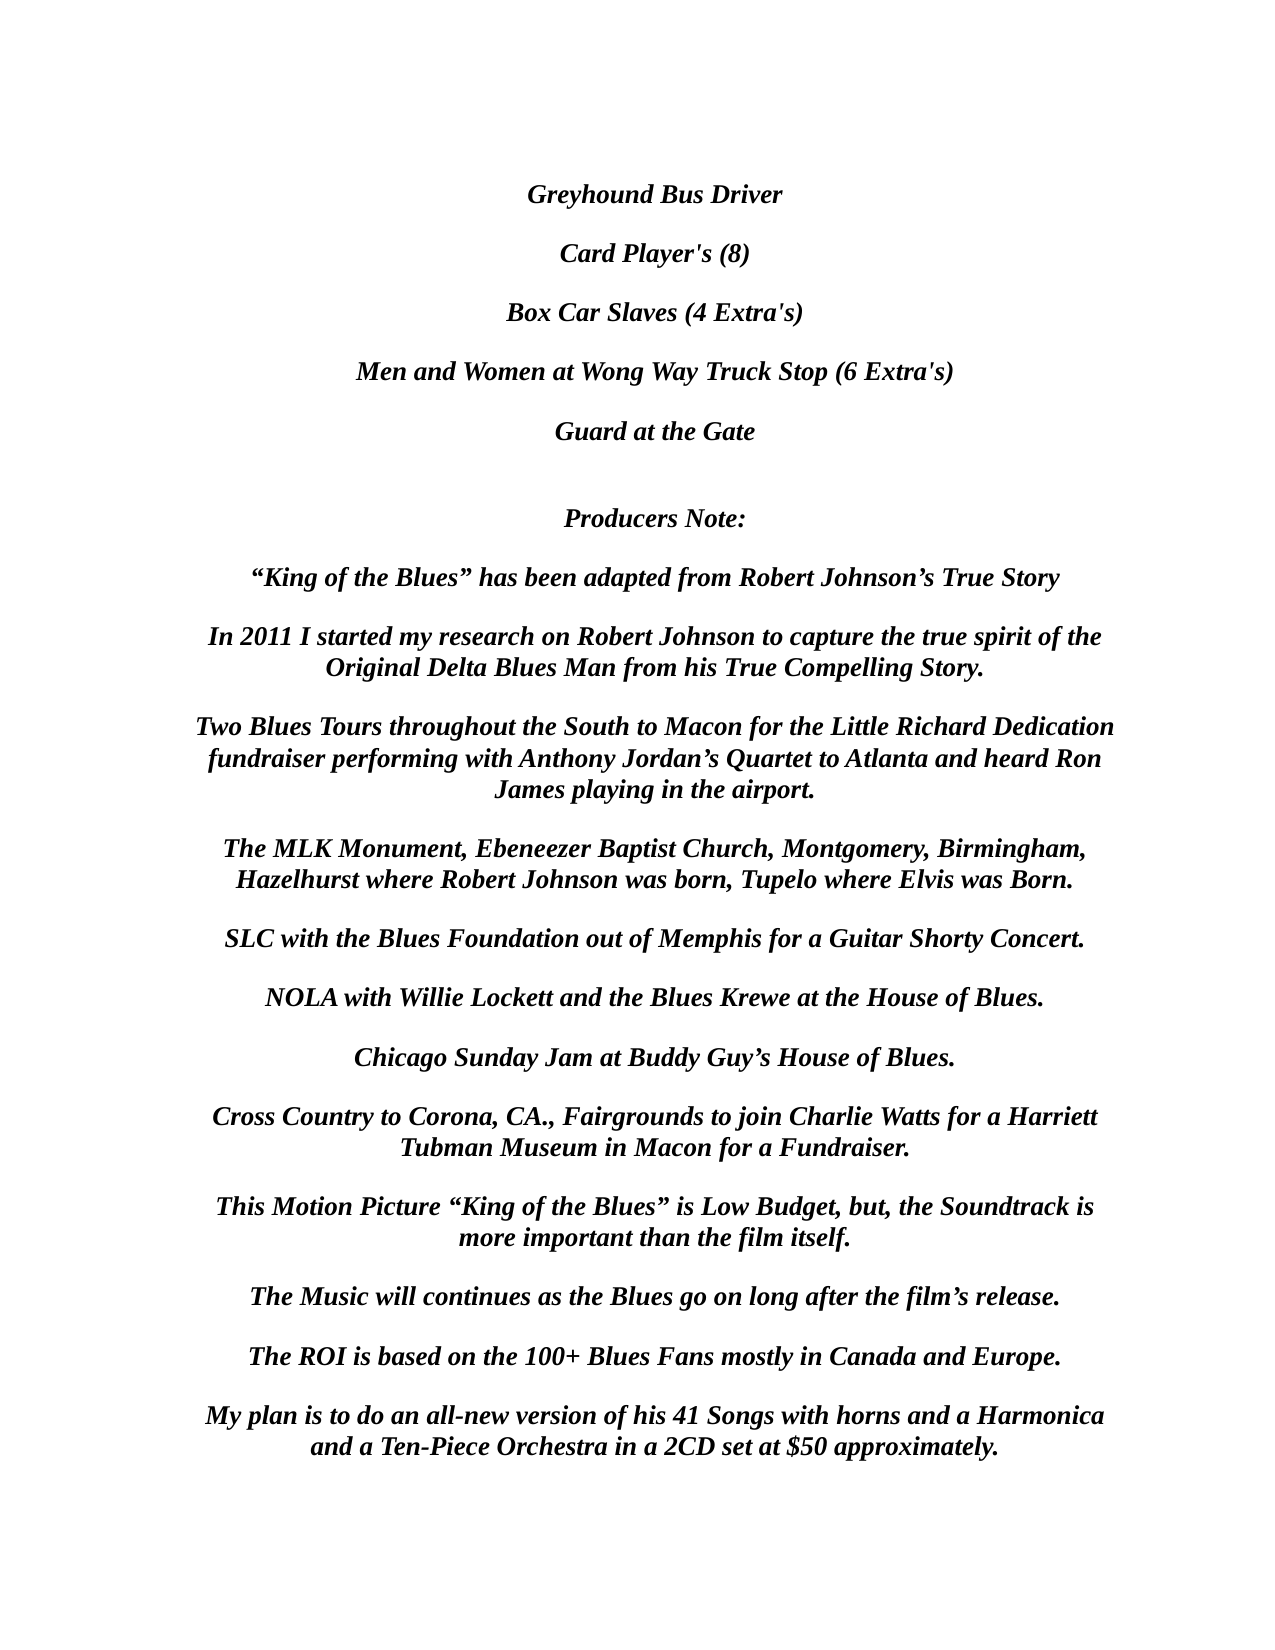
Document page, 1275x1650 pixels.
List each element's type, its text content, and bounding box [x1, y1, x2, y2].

text Greyhound Bus Driver [187, 178, 1125, 209]
text Two Blues Tours throughout the South to Macon for the Little Richard Dedication fundraiser performing with Anthony Jordan’s Quartet to Atlanta and heard Ron James playing in the airport. [187, 711, 1125, 804]
text “King of the Blues” has been adapted from Robert Johnson’s True Story [187, 561, 1125, 592]
text SLC with the Blues Foundation out of Memphis for a Guitar Shorty Concert. [187, 922, 1125, 953]
text Guard at the Gate [187, 415, 1125, 446]
text The ROI is based on the 100+ Blues Fans mostly in Canada and Europe. [187, 1339, 1125, 1371]
text Producers Note: [187, 502, 1125, 533]
text Box Car Slaves (4 Extra's) [187, 296, 1125, 327]
text Men and Women at Wong Way Truck Stop (6 Extra's) [187, 356, 1125, 387]
text Cross Country to Corona, CA., Fairgrounds to join Charlie Watts for a Harriett Tubman Museum in Macon for a Fundraiser. [187, 1100, 1125, 1162]
text The MLK Monument, Ebeneezer Baptist Church, Montgomery, Birmingham, Hazelhurst where Robert Johnson was born, Tupelo where Elvis was Born. [187, 832, 1125, 894]
text My plan is to do an all-new version of his 41 Songs with horns and a Harmonica and a Ten-Piece Orchestra in a 2CD set at $50 approximately. [187, 1399, 1125, 1461]
text Chicago Sunday Jam at Buddy Guy’s House of Blues. [187, 1041, 1125, 1072]
text NOLA with Willie Lockett and the Blues Krewe at the House of Blues. [187, 981, 1125, 1013]
text The Music will continues as the Blues go on long after the film’s release. [187, 1280, 1125, 1312]
text This Motion Picture “King of the Blues” is Low Budget, but, the Soundtrack is more important than the film itself. [187, 1190, 1125, 1252]
text In 2011 I started my research on Robert Johnson to capture the true spirit of the Original Delta Blues Man from his True Compelling Story. [187, 620, 1125, 682]
text Card Player's (8) [187, 237, 1125, 268]
